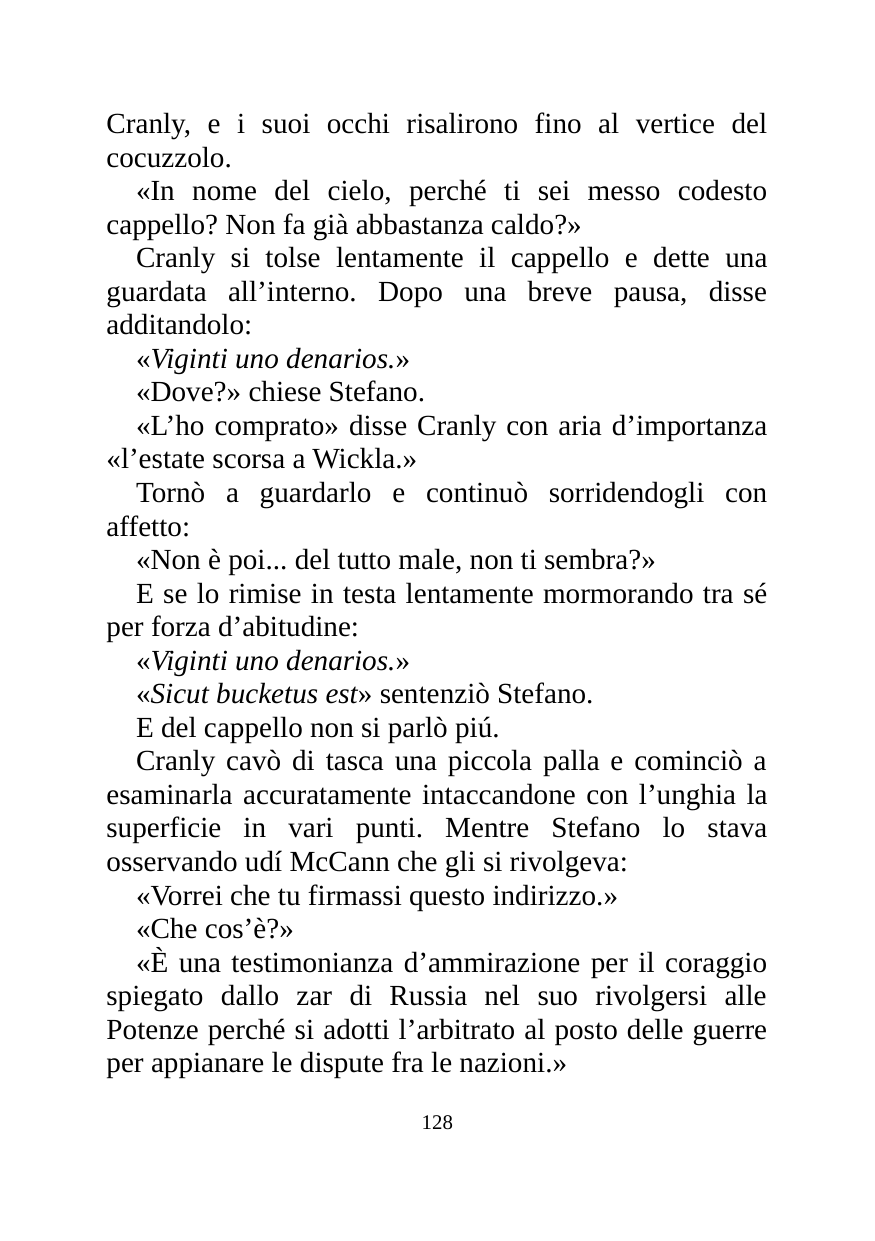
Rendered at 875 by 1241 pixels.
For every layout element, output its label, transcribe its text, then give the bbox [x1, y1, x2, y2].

text «Sicut bucketus est» sentenziò Stefano. [106, 676, 768, 710]
text Cranly, e i suoi occhi risalirono fino al vertice del cocuzzolo. [106, 106, 768, 173]
text Cranly cavò di tasca una piccola palla e cominciò a esaminarla accuratamente intaccandone con l’unghia la superficie in vari punti. Mentre Stefano lo stava osservando udí McCann che gli si rivolgeva: [106, 743, 768, 878]
text «In nome del cielo, perché ti sei messo codesto cappello? Non fa già abbastanza caldo?» [106, 173, 768, 240]
text Cranly si tolse lentamente il cappello e dette una guardata all’interno. Dopo una breve pausa, disse additandolo: [106, 240, 768, 341]
text «Dove?» chiese Stefano. [106, 374, 768, 408]
text «L’ho comprato» disse Cranly con aria d’importanza «l’estate scorsa a Wickla.» [106, 408, 768, 475]
text «È una testimonianza d’ammirazione per il coraggio spiegato dallo zar di Russia nel suo rivolgersi alle Potenze perché si adotti l’arbitrato al posto delle guerre per appianare le dispute fra le nazioni.» [106, 945, 768, 1079]
text «Vorrei che tu firmassi questo indirizzo.» [106, 878, 768, 911]
text «Viginti uno denarios.» [106, 341, 768, 374]
text «Che cos’è?» [106, 911, 768, 945]
text E del cappello non si parlò piú. [106, 710, 768, 743]
text Tornò a guardarlo e continuò sorridendogli con affetto: [106, 475, 768, 542]
text «Viginti uno denarios.» [106, 643, 768, 676]
text «Non è poi... del tutto male, non ti sembra?» [106, 542, 768, 576]
text E se lo rimise in testa lentamente mormorando tra sé per forza d’abitudine: [106, 576, 768, 643]
